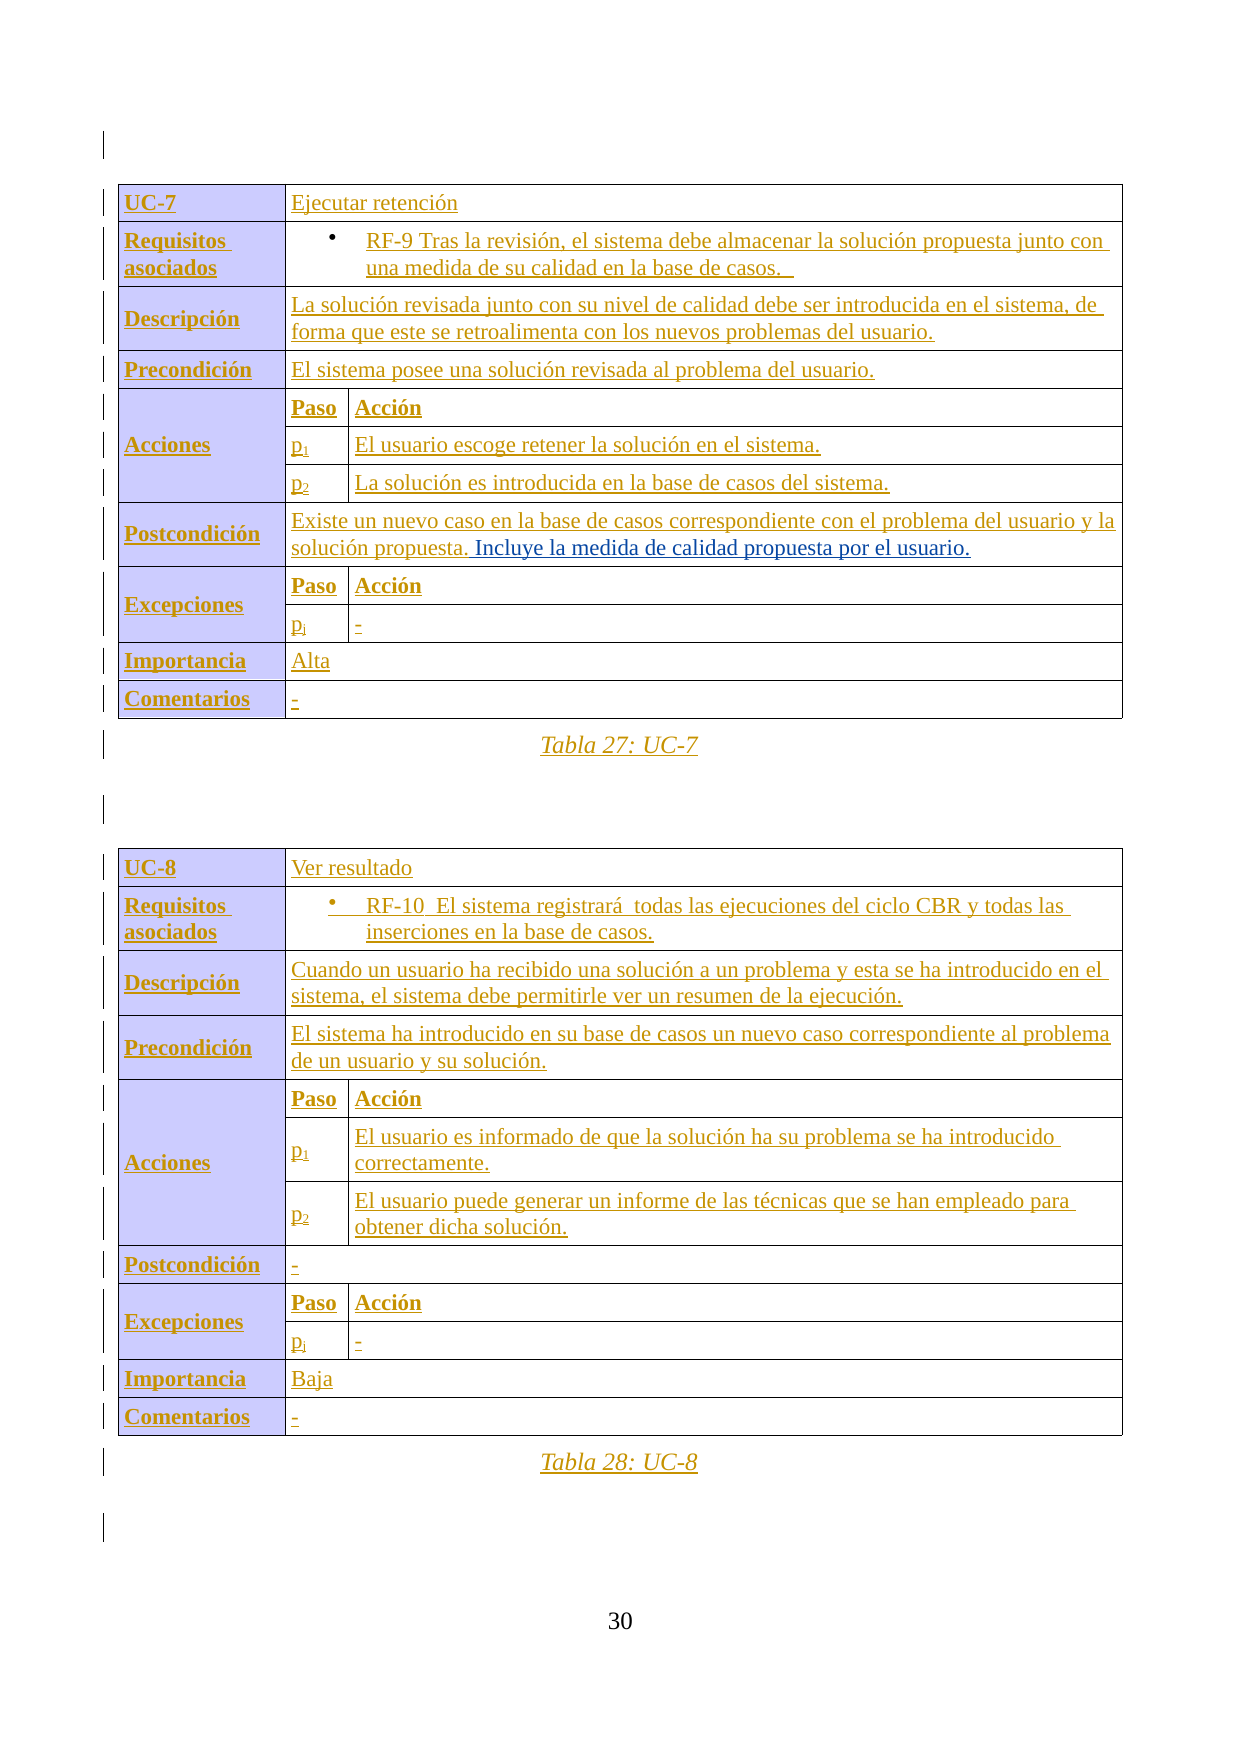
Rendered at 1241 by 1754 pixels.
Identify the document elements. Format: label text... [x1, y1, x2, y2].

table_cell Paso [286, 389, 348, 426]
table_header UC-8 [119, 849, 285, 886]
table_cell p2 [286, 1182, 348, 1245]
table_cell Excepciones [119, 1284, 285, 1359]
table_header Ejecutar retención [286, 185, 1122, 221]
table_cell Postcondición [119, 1246, 285, 1283]
table_cell Acción [349, 567, 1122, 604]
table_cell Acción [349, 389, 1122, 426]
table_cell Alta [286, 643, 1122, 679]
table_cell RF-10 El sistema registrará todas las ejecuciones del ciclo CBR y todas las inserciones en la base de casos. [286, 887, 1122, 950]
table_cell Importancia [119, 643, 285, 679]
table_cell Paso [286, 567, 348, 604]
table_cell El usuario es informado de que la solución ha su problema se ha introducido correctamente. [349, 1118, 1122, 1181]
text Tabla 28: UC-8 [118, 1447, 1122, 1476]
table_cell El sistema ha introducido en su base de casos un nuevo caso correspondiente al problema de un usuario y su solución. [286, 1016, 1122, 1079]
table_cell Precondición [119, 351, 285, 388]
table_header Ver resultado [286, 849, 1122, 886]
table_cell Paso [286, 1080, 348, 1117]
table_cell RF-9 Tras la revisión, el sistema debe almacenar la solución propuesta junto con una medida de su calidad en la base de casos. [286, 222, 1122, 286]
table_cell pj [286, 605, 348, 642]
table_cell - [349, 605, 1122, 642]
table_cell Requisitos asociados [119, 222, 285, 286]
table_cell Comentarios [119, 1398, 285, 1435]
table_cell El usuario puede generar un informe de las técnicas que se han empleado para obtener dicha solución. [349, 1182, 1122, 1245]
table_cell Acciones [119, 1080, 285, 1245]
table_cell p2 [286, 465, 348, 502]
table_cell Baja [286, 1360, 1122, 1397]
table_cell - [286, 1398, 1122, 1435]
table_cell - [286, 681, 1122, 717]
table_cell p1 [286, 1118, 348, 1181]
table_cell Cuando un usuario ha recibido una solución a un problema y esta se ha introducido en el sistema, el sistema debe permitirle ver un resumen de la ejecución. [286, 951, 1122, 1015]
table_cell El usuario escoge retener la solución en el sistema. [349, 427, 1122, 464]
table_cell Postcondición [119, 503, 285, 566]
table_cell Paso [286, 1284, 348, 1321]
table_cell Excepciones [119, 567, 285, 642]
table_cell - [286, 1246, 1122, 1283]
table_cell p1 [286, 427, 348, 464]
table_cell Existe un nuevo caso en la base de casos correspondiente con el problema del usuario y la solución propuesta. Incluye la medida de calidad propuesta por el usuario. [286, 503, 1122, 566]
table_cell Acción [349, 1080, 1122, 1117]
table_cell La solución es introducida en la base de casos del sistema. [349, 465, 1122, 502]
table_cell Acciones [119, 389, 285, 502]
table_cell La solución revisada junto con su nivel de calidad debe ser introducida en el sistema, de forma que este se retroalimenta con los nuevos problemas del usuario. [286, 287, 1122, 350]
table_cell Precondición [119, 1016, 285, 1079]
table_cell Descripción [119, 951, 285, 1015]
table_cell El sistema posee una solución revisada al problema del usuario. [286, 351, 1122, 388]
table_cell - [349, 1322, 1122, 1359]
text Tabla 27: UC-7 [118, 730, 1122, 759]
table_cell Comentarios [119, 681, 285, 717]
table_cell Acción [349, 1284, 1122, 1321]
table_cell Requisitos asociados [119, 887, 285, 950]
table_cell Descripción [119, 287, 285, 350]
table_cell Importancia [119, 1360, 285, 1397]
table_header UC-7 [119, 185, 285, 221]
table_cell pj [286, 1322, 348, 1359]
